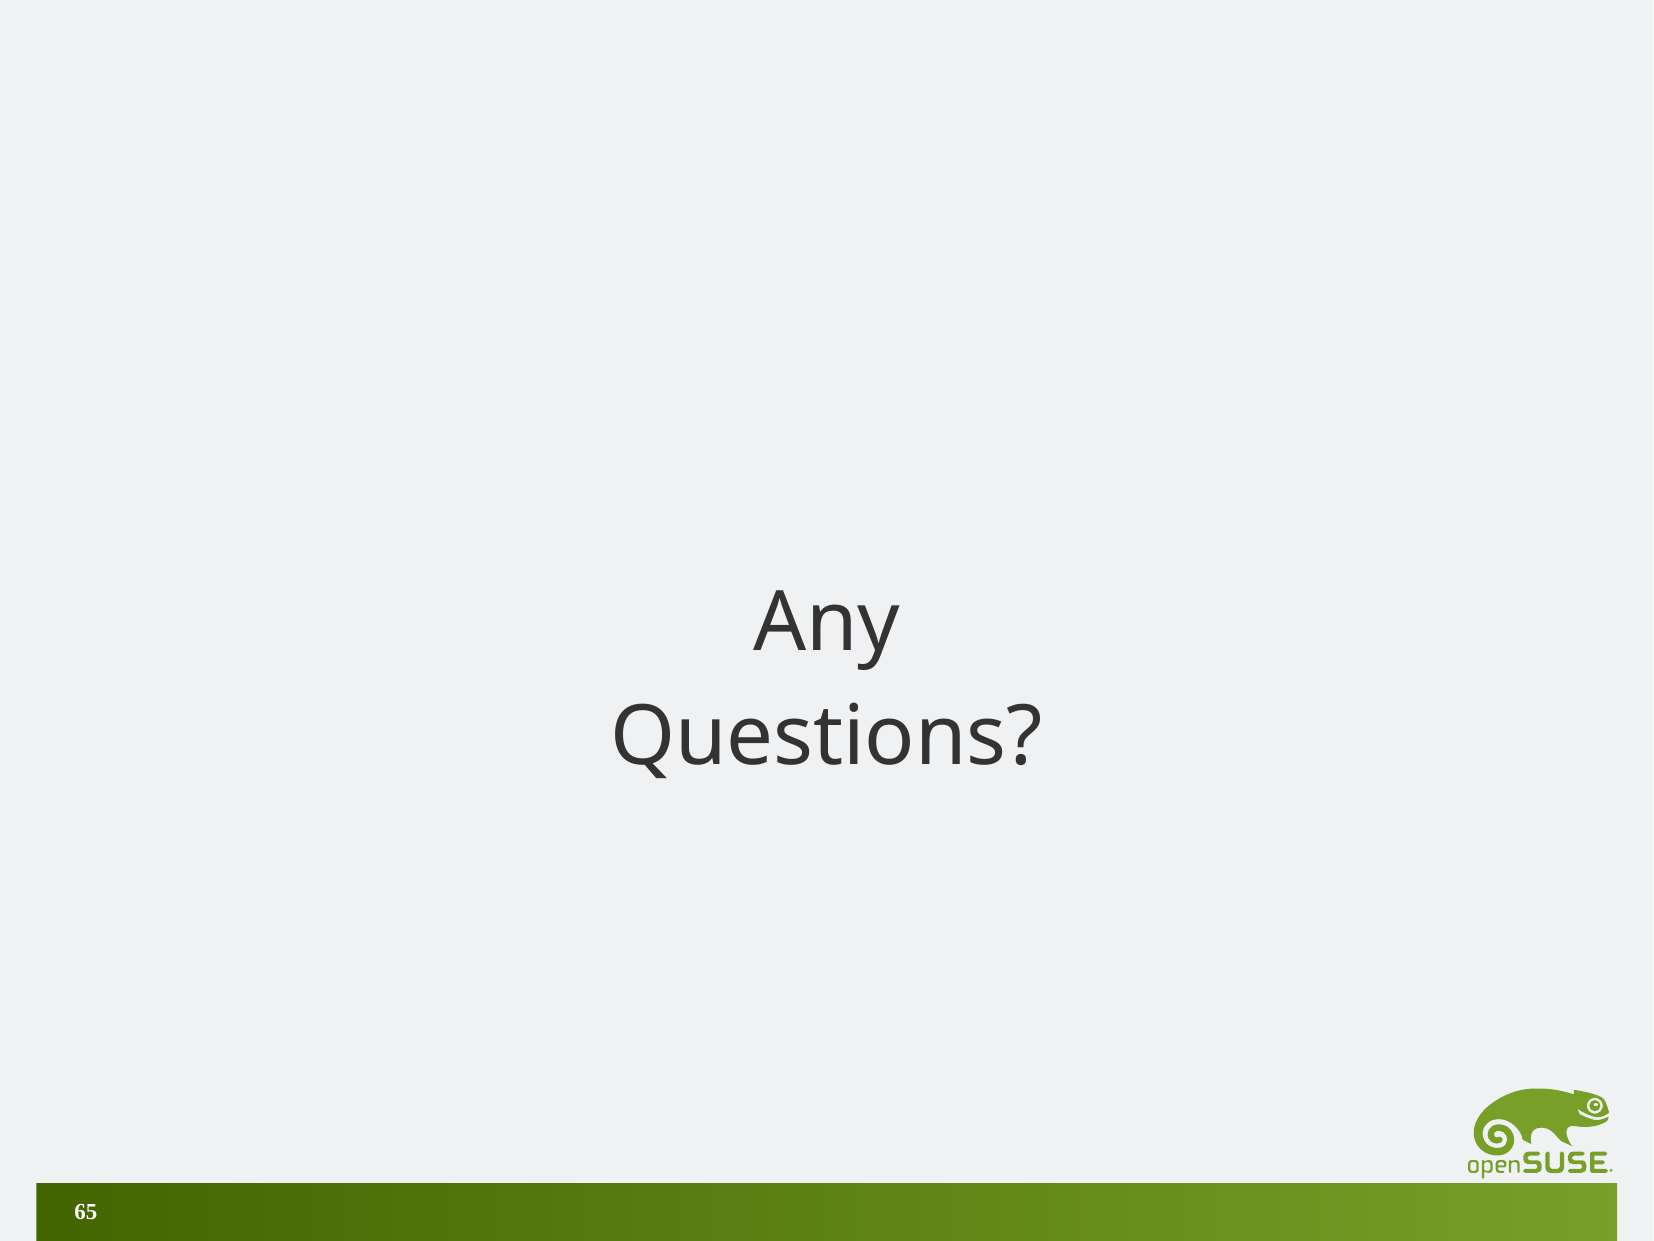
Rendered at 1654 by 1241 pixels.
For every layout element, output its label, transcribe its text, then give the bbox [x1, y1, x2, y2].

picture [0, 0, 1654, 1241]
text_box Any Questions? [541, 554, 1113, 686]
